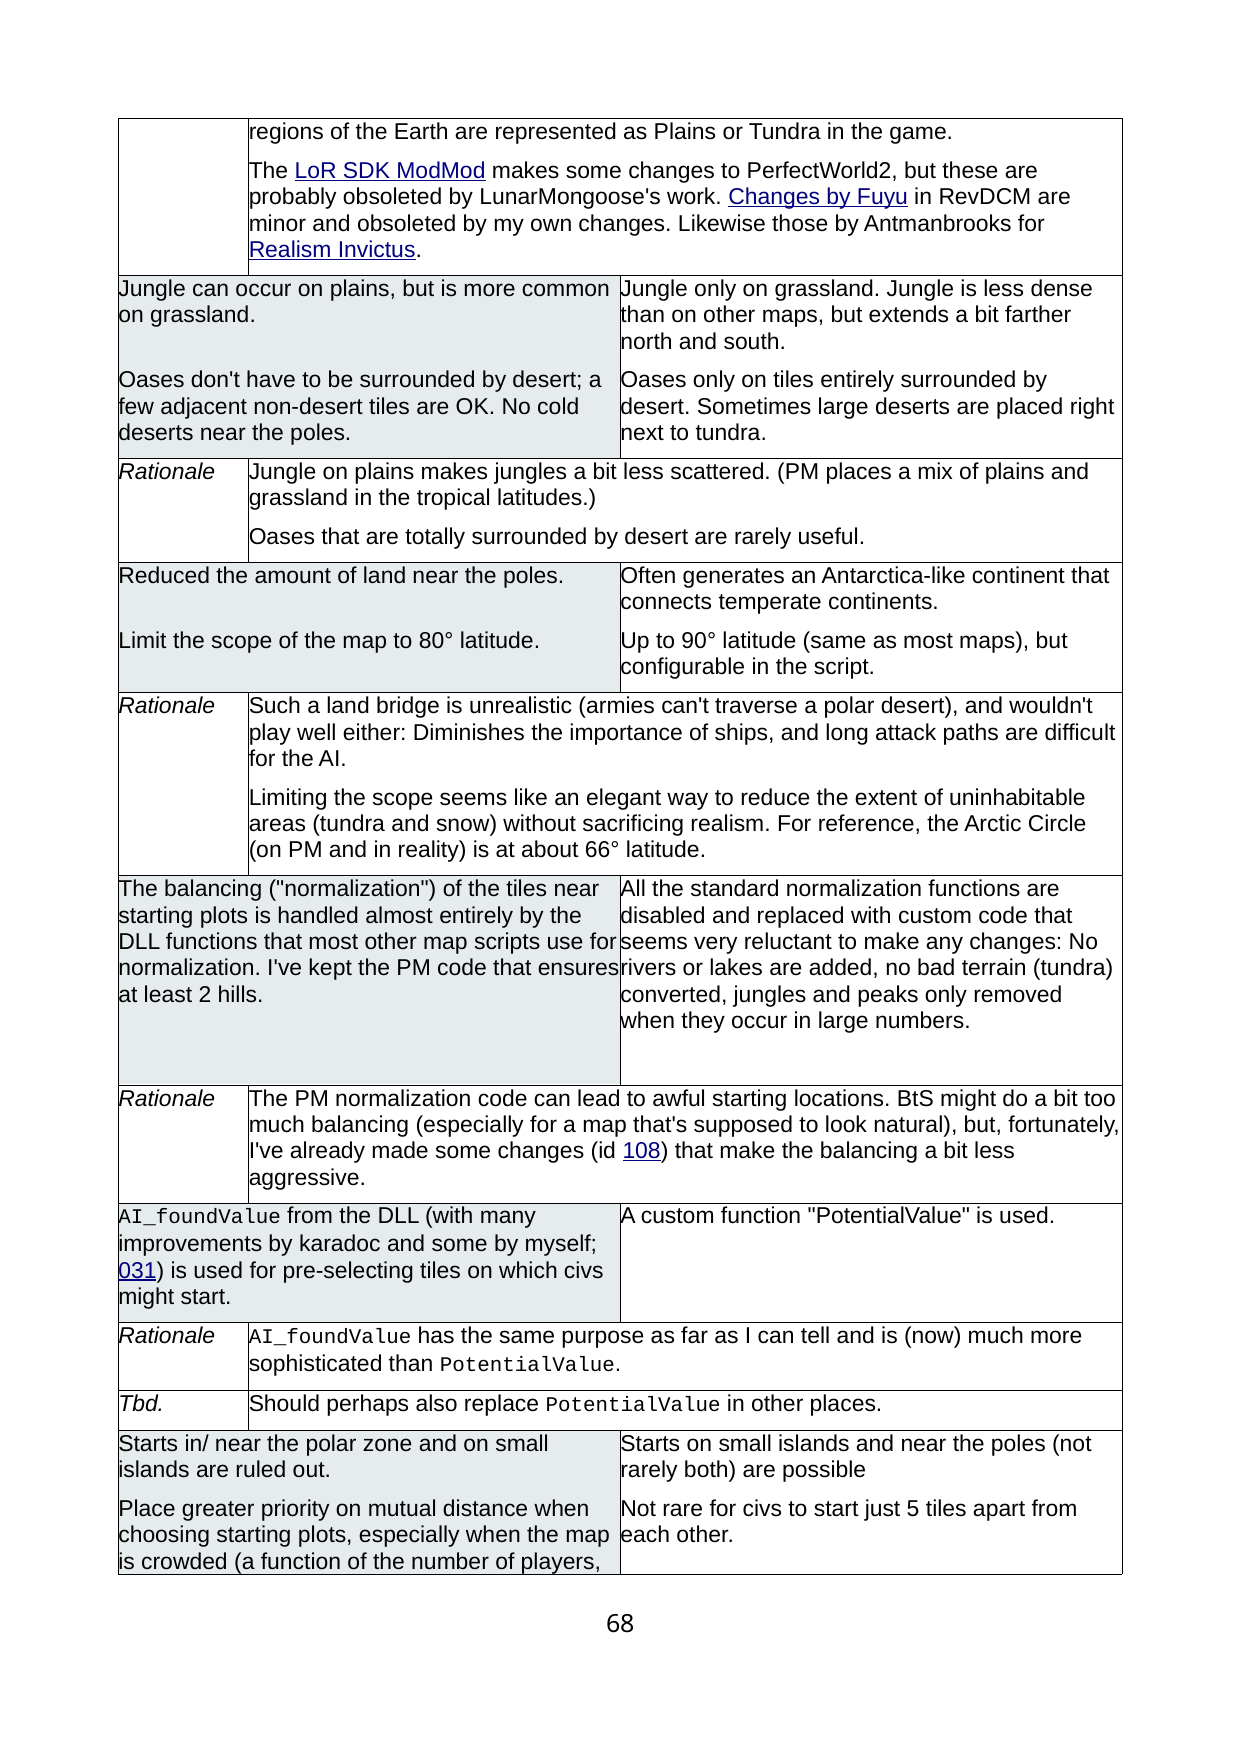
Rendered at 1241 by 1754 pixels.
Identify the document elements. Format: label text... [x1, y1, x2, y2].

table_cell All the standard normalization functions are disabled and replaced with custom code that seems very reluctant to make any changes: No rivers or lakes are added, no bad terrain (tundra) converted, jungles and peaks only removed when they occur in large numbers. [621, 876, 1122, 1084]
table_cell Rationale [119, 693, 248, 875]
table_cell Jungle on plains makes jungles a bit less scattered. (PM places a mix of plains and grassland in the tropical latitudes.) Oases that are totally surrounded by desert are rarely useful. [249, 459, 1122, 562]
table_cell Tbd. [119, 1391, 248, 1430]
table_cell The balancing ("normalization") of the tiles near starting plots is handled almost entirely by the DLL functions that most other map scripts use for normalization. I've kept the PM code that ensures at least 2 hills. [119, 876, 620, 1084]
table_cell Starts in/ near the polar zone and on small islands are ruled out. Place greater priority on mutual distance when choosing starting plots, especially when the map is crowded (a function of the number of players, [119, 1431, 620, 1574]
table_cell Jungle only on grassland. Jungle is less dense than on other maps, but extends a bit farther north and south. Oases only on tiles entirely surrounded by desert. Sometimes large deserts are placed right next to tundra. [621, 276, 1122, 458]
table_cell Rationale [119, 1086, 248, 1202]
table_cell regions of the Earth are represented as Plains or Tundra in the game. The LoR SDK ModMod makes some changes to PerfectWorld2, but these are probably obsoleted by LunarMongoose's work. Changes by Fuyu in RevDCM are minor and obsoleted by my own changes. Likewise those by Antmanbrooks for Realism Invictus. [249, 119, 1122, 275]
table_cell Reduced the amount of land near the poles. Limit the scope of the map to 80° latitude. [119, 563, 620, 692]
table_cell [119, 119, 248, 275]
table_cell The PM normalization code can lead to awful starting locations. BtS might do a bit too much balancing (especially for a map that's supposed to look natural), but, fortunately, I've already made some changes (id 108) that make the balancing a bit less aggressive. [249, 1086, 1122, 1202]
table_cell AI_foundValue from the DLL (with many improvements by karadoc and some by myself; 031) is used for pre-selecting tiles on which civs might start. [119, 1204, 620, 1322]
table_cell Should perhaps also replace PotentialValue in other places. [249, 1391, 1122, 1430]
table_cell Often generates an Antarctica-like continent that connects temperate continents. Up to 90° latitude (same as most maps), but configurable in the script. [621, 563, 1122, 692]
table_cell Starts on small islands and near the poles (not rarely both) are possible Not rare for civs to start just 5 tiles apart from each other. [621, 1431, 1122, 1574]
table_cell Rationale [119, 459, 248, 562]
table_cell AI_foundValue has the same purpose as far as I can tell and is (now) much more sophisticated than PotentialValue. [249, 1323, 1122, 1389]
table_cell Such a land bridge is unrealistic (armies can't traverse a polar desert), and wouldn't play well either: Diminishes the importance of ships, and long attack paths are difficult for the AI. Limiting the scope seems like an elegant way to reduce the extent of uninhabitable areas (tundra and snow) without sacrificing realism. For reference, the Arctic Circle (on PM and in reality) is at about 66° latitude. [249, 693, 1122, 875]
table_cell Jungle can occur on plains, but is more common on grassland. Oases don't have to be surrounded by desert; a few adjacent non-desert tiles are OK. No cold deserts near the poles. [119, 276, 620, 458]
table_cell A custom function "PotentialValue" is used. [621, 1204, 1122, 1322]
table_cell Rationale [119, 1323, 248, 1389]
